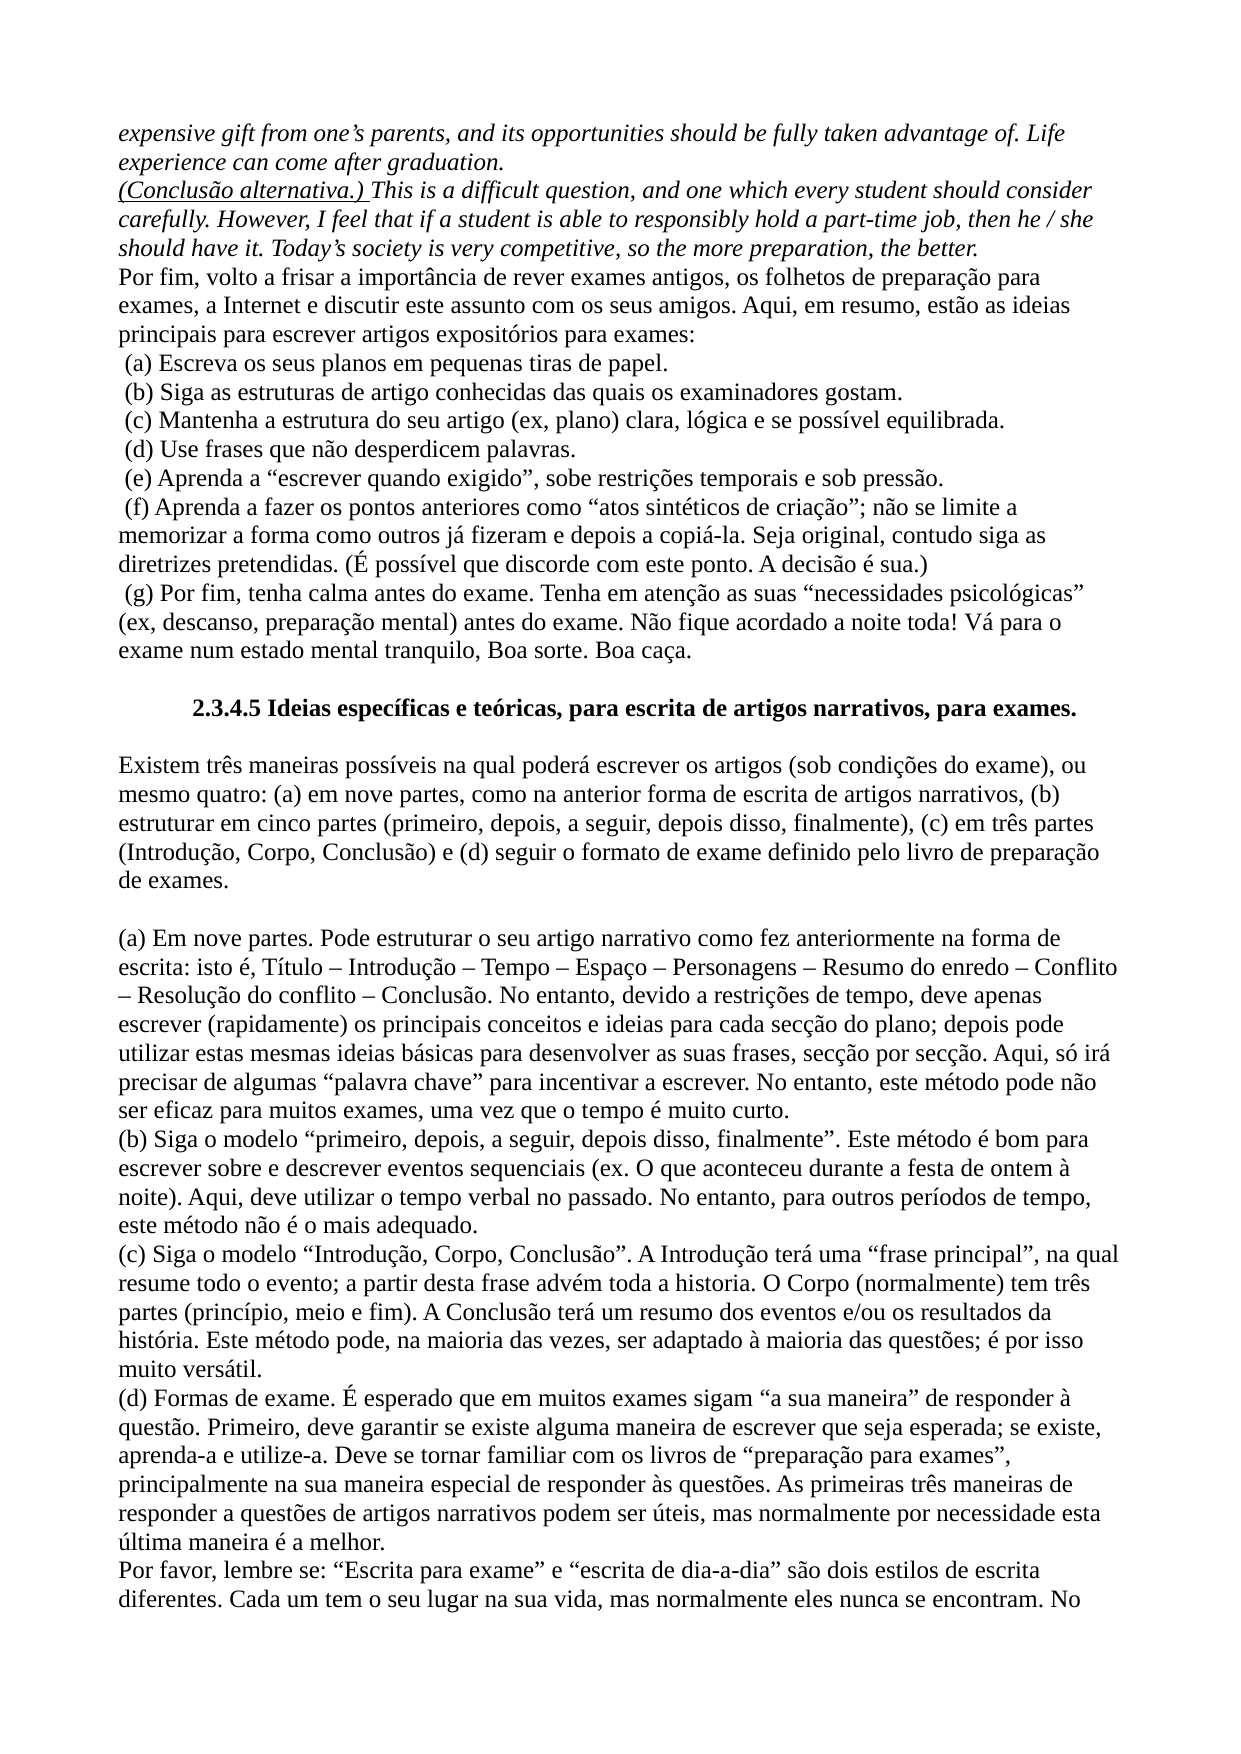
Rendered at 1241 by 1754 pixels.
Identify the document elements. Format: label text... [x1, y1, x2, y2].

text Existem três maneiras possíveis na qual poderá escrever os artigos (sob condições do exame), ou mesmo quatro: (a) em nove partes, como na anterior forma de escrita de artigos narrativos, (b) estruturar em cinco partes (primeiro, depois, a seguir, depois disso, finalmente), (c) em três partes (Introdução, Corpo, Conclusão) e (d) seguir o formato de exame definido pelo livro de preparação de exames. [118, 751, 1122, 894]
text expensive gift from one’s parents, and its opportunities should be fully taken advantage of. Life experience can come after graduation. (Conclusão alternativa.) This is a difficult question, and one which every student should consider carefully. However, I feel that if a student is able to responsibly hold a part-time job, then he / she should have it. Today’s society is very competitive, so the more preparation, the better. Por fim, volto a frisar a importância de rever exames antigos, os folhetos de preparação para exames, a Internet e discutir este assunto com os seus amigos. Aqui, em resumo, estão as ideias principais para escrever artigos expositórios para exames: (a) Escreva os seus planos em pequenas tiras de papel. (b) Siga as estruturas de artigo conhecidas das quais os examinadores gostam. (c) Mantenha a estrutura do seu artigo (ex, plano) clara, lógica e se possível equilibrada. (d) Use frases que não desperdicem palavras. (e) Aprenda a “escrever quando exigido”, sobe restrições temporais e sob pressão. (f) Aprenda a fazer os pontos anteriores como “atos sintéticos de criação”; não se limite a memorizar a forma como outros já fizeram e depois a copiá-la. Seja original, contudo siga as diretrizes pretendidas. (É possível que discorde com este ponto. A decisão é sua.) (g) Por fim, tenha calma antes do exame. Tenha em atenção as suas “necessidades psicológicas” (ex, descanso, preparação mental) antes do exame. Não fique acordado a noite toda! Vá para o exame num estado mental tranquilo, Boa sorte. Boa caça. [118, 118, 1122, 664]
text (b) Siga o modelo “primeiro, depois, a seguir, depois disso, finalmente”. Este método é bom para escrever sobre e descrever eventos sequenciais (ex. O que aconteceu durante a festa de ontem à noite). Aqui, deve utilizar o tempo verbal no passado. No entanto, para outros períodos de tempo, este método não é o mais adequado. [118, 1124, 1122, 1239]
text (c) Siga o modelo “Introdução, Corpo, Conclusão”. A Introdução terá uma “frase principal”, na qual resume todo o evento; a partir desta frase advém toda a historia. O Corpo (normalmente) tem três partes (princípio, meio e fim). A Conclusão terá um resumo dos eventos e/ou os resultados da história. Este método pode, na maioria das vezes, ser adaptado à maioria das questões; é por isso muito versátil. [118, 1239, 1122, 1383]
text 2.3.4.5 Ideias específicas e teóricas, para escrita de artigos narrativos, para exames. [118, 693, 1122, 722]
text (d) Formas de exame. É esperado que em muitos exames sigam “a sua maneira” de responder à questão. Primeiro, deve garantir se existe alguma maneira de escrever que seja esperada; se existe, aprenda-a e utilize-a. Deve se tornar familiar com os livros de “preparação para exames”, principalmente na sua maneira especial de responder às questões. As primeiras três maneiras de responder a questões de artigos narrativos podem ser úteis, mas normalmente por necessidade esta última maneira é a melhor. [118, 1383, 1122, 1556]
text Por favor, lembre se: “Escrita para exame” e “escrita de dia-a-dia” são dois estilos de escrita diferentes. Cada um tem o seu lugar na sua vida, mas normalmente eles nunca se encontram. No [118, 1556, 1122, 1613]
text (a) Em nove partes. Pode estruturar o seu artigo narrativo como fez anteriormente na forma de escrita: isto é, Título – Introdução – Tempo – Espaço – Personagens – Resumo do enredo – Conflito – Resolução do conflito – Conclusão. No entanto, devido a restrições de tempo, deve apenas escrever (rapidamente) os principais conceitos e ideias para cada secção do plano; depois pode utilizar estas mesmas ideias básicas para desenvolver as suas frases, secção por secção. Aqui, só irá precisar de algumas “palavra chave” para incentivar a escrever. No entanto, este método pode não ser eficaz para muitos exames, uma vez que o tempo é muito curto. [118, 923, 1122, 1124]
